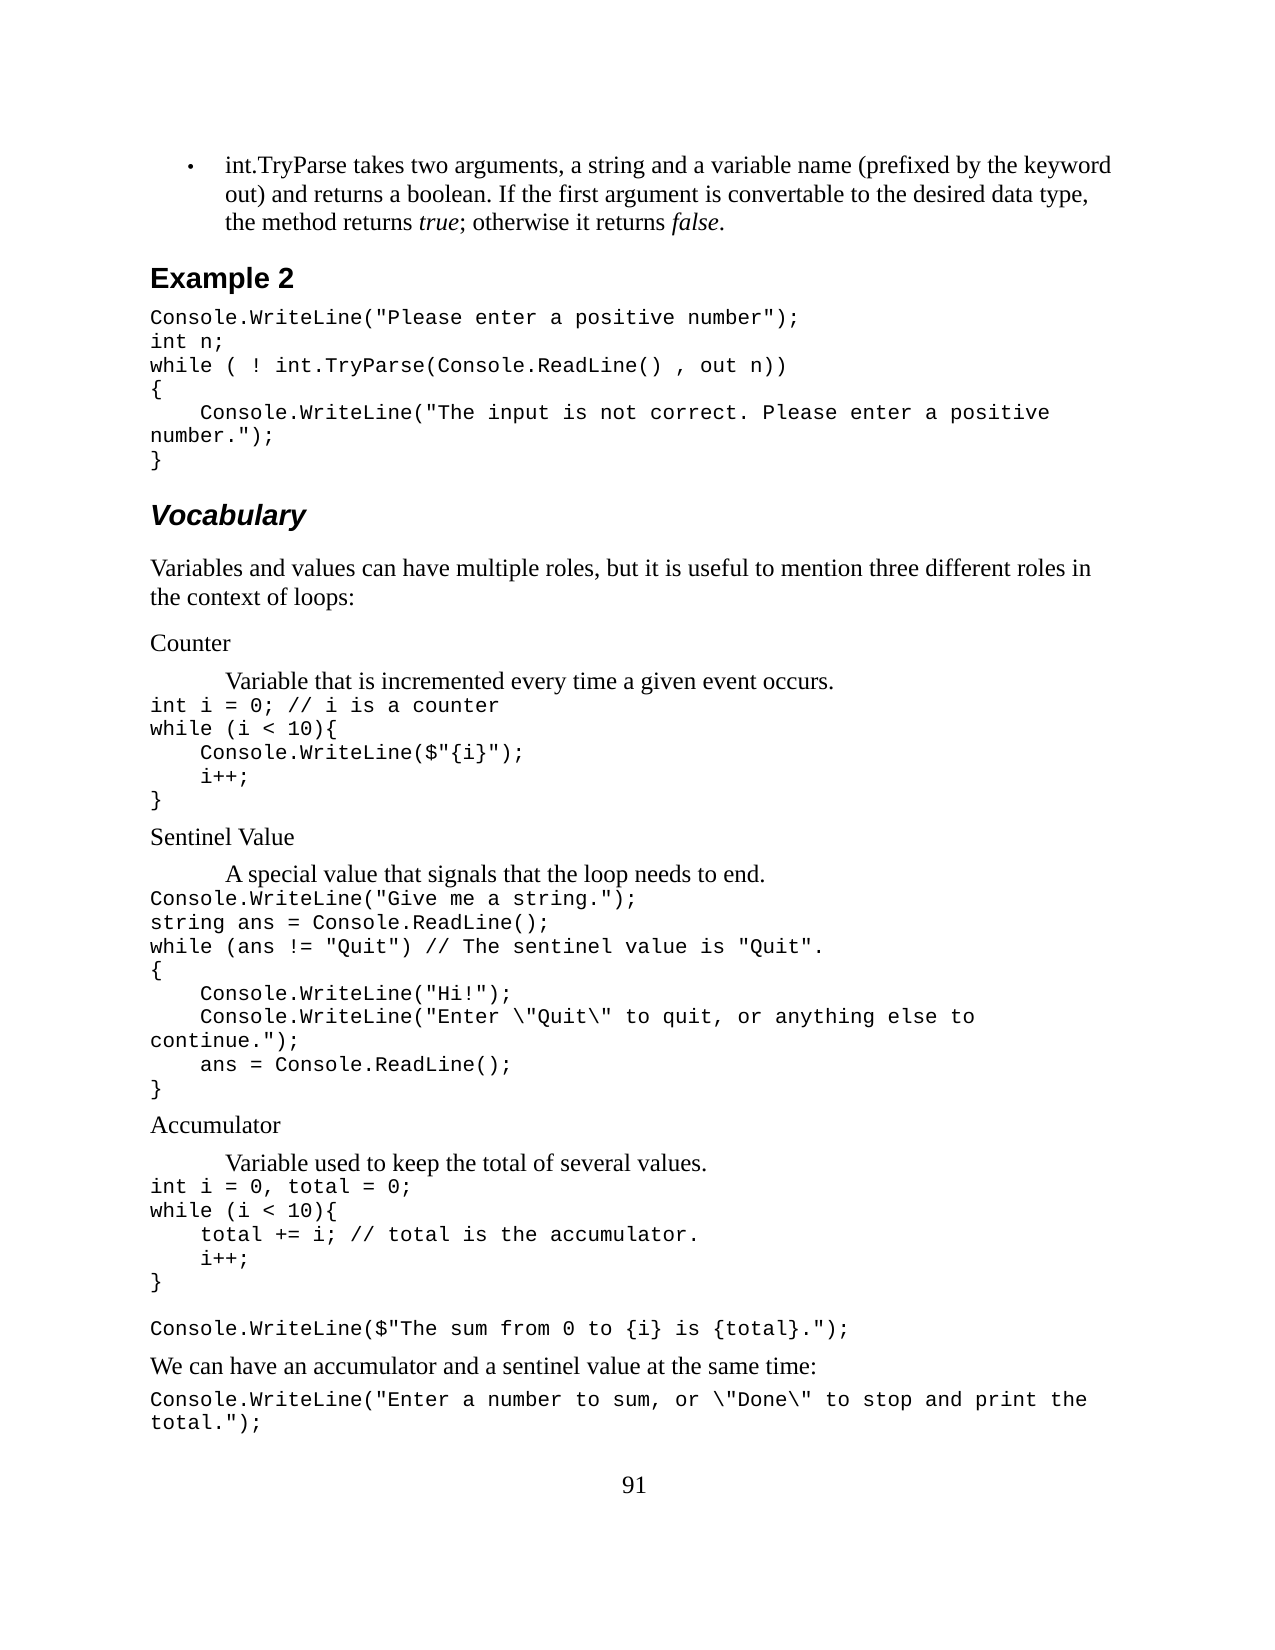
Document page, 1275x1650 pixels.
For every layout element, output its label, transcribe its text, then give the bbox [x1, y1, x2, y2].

text Variables and values can have multiple roles, but it is useful to mention three different roles in the context of loops: [150, 553, 1125, 610]
text int n; [150, 331, 1125, 354]
text Accumulator [150, 1110, 1125, 1139]
text while ( ! int.TryParse(Console.ReadLine() , out n)) [150, 354, 1125, 378]
text { [150, 378, 1125, 402]
subtitle Vocabulary [150, 498, 1125, 531]
text Console.WriteLine("Enter a number to sum, or \"Done\" to stop and print the total."); [150, 1389, 1125, 1436]
text ans = Console.ReadLine(); [150, 1054, 1125, 1077]
text while (ans != "Quit") // The sentinel value is "Quit". [150, 936, 1125, 959]
text } [150, 789, 1125, 813]
text i++; [150, 1247, 1125, 1271]
text Console.WriteLine($"The sum from 0 to {i} is {total}."); [150, 1318, 1125, 1342]
text while (i < 10){ [150, 718, 1125, 742]
text Console.WriteLine("Give me a string."); [150, 888, 1125, 912]
text while (i < 10){ [150, 1200, 1125, 1224]
text Console.WriteLine($"{i}"); [150, 742, 1125, 766]
text { [150, 959, 1125, 983]
text total += i; // total is the accumulator. [150, 1224, 1125, 1247]
text Sentinel Value [150, 822, 1125, 851]
text Counter [150, 628, 1125, 657]
text We can have an accumulator and a sentinel value at the same time: [150, 1351, 1125, 1380]
text A special value that signals that the loop needs to end. [225, 859, 1125, 888]
text Variable used to keep the total of several values. [225, 1148, 1125, 1177]
text i++; [150, 766, 1125, 789]
text } [150, 1077, 1125, 1101]
text string ans = Console.ReadLine(); [150, 912, 1125, 936]
text Variable that is incremented every time a given event occurs. [225, 666, 1125, 695]
text int i = 0, total = 0; [150, 1177, 1125, 1200]
text Console.WriteLine("Please enter a positive number"); [150, 307, 1125, 331]
text } [150, 1271, 1125, 1295]
text Console.WriteLine("Enter \"Quit\" to quit, or anything else to continue."); [150, 1007, 1125, 1054]
text Console.WriteLine("Hi!"); [150, 983, 1125, 1007]
subtitle Example 2 [150, 261, 1125, 295]
text Console.WriteLine("The input is not correct. Please enter a positive number."); [150, 402, 1125, 449]
text int i = 0; // i is a counter [150, 695, 1125, 718]
text } [150, 449, 1125, 473]
list int.TryParse takes two arguments, a string and a variable name (prefixed by the keyword out) and returns a boolean. If the first argument is convertable to the desired data type, the method returns true; otherwise it returns false. [187, 150, 1125, 236]
